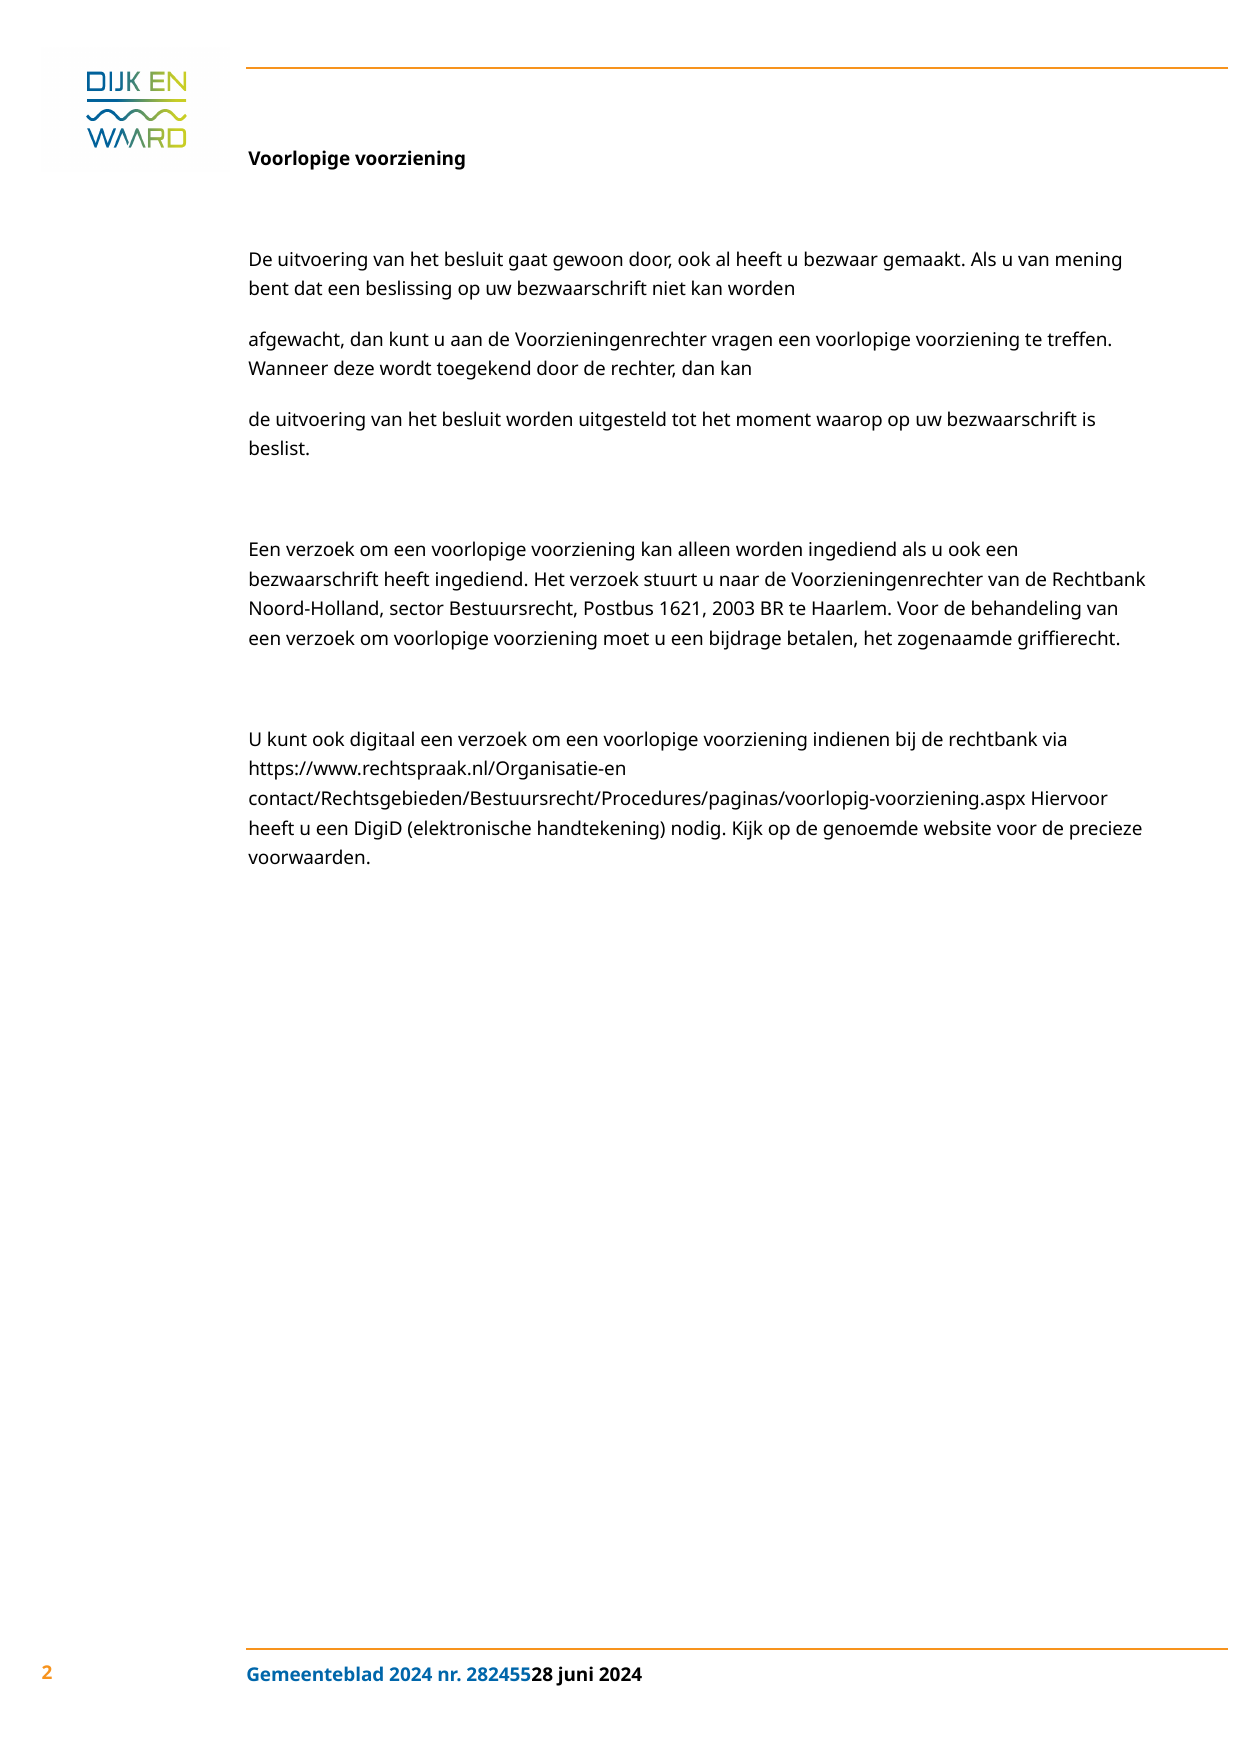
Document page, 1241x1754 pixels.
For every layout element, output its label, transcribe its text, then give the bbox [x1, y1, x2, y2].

text Een verzoek om een voorlopige voorziening kan alleen worden ingediend als u ook een bezwaarschrift heeft ingediend. Het verzoek stuurt u naar de Voorzieningenrechter van de Rechtbank Noord-Holland, sector Bestuursrecht, Postbus 1621, 2003 BR te Haarlem. Voor de behandeling van een verzoek om voorlopige voorziening moet u een bijdrage betalen, het zogenaamde griffierecht. [248, 536, 1152, 651]
text U kunt ook digitaal een verzoek om een voorlopige voorziening indienen bij de rechtbank via https://www.rechtspraak.nl/Organisatie-en contact/Rechtsgebieden/Bestuursrecht/Procedures/paginas/voorlopig-voorziening.aspx Hiervoor heeft u een DigiD (elektronische handtekening) nodig. Kijk op de genoemde website voor de precieze voorwaarden. [248, 726, 1152, 870]
picture [41, 47, 231, 172]
text afgewacht, dan kunt u aan de Voorzieningenrechter vragen een voorlopige voorziening te treffen. Wanneer deze wordt toegekend door de rechter, dan kan [248, 326, 1152, 381]
text De uitvoering van het besluit gaat gewoon door, ook al heeft u bezwaar gemaakt. Als u van mening bent dat een beslissing op uw bezwaarschrift niet kan worden [248, 246, 1152, 301]
text Voorlopige voorziening [248, 145, 1152, 171]
text de uitvoering van het besluit worden uitgesteld tot het moment waarop op uw bezwaarschrift is beslist. [248, 406, 1152, 461]
